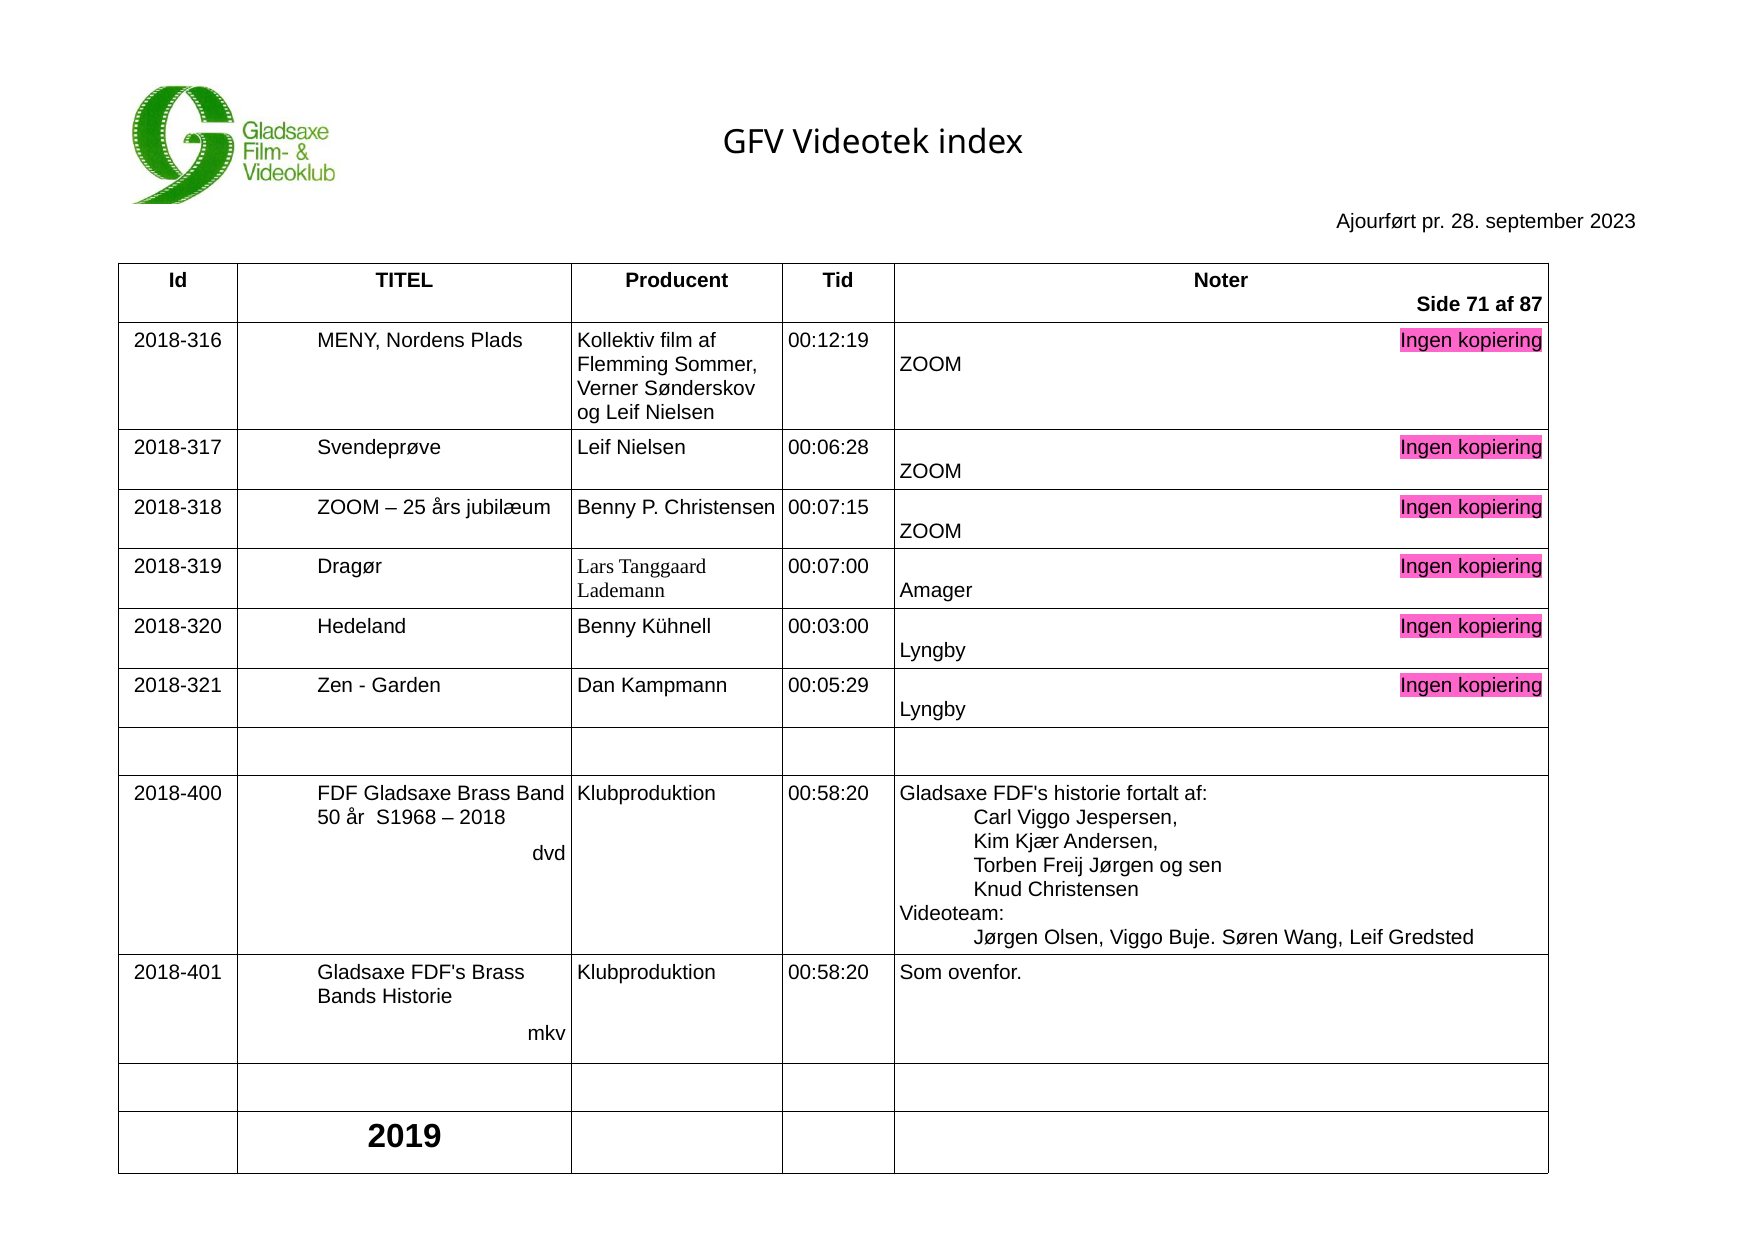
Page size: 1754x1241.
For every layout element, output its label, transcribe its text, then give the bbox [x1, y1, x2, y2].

table_cell 2018-400 [119, 776, 237, 954]
table_cell [895, 1112, 1548, 1173]
table_header Noter Side 87 af 87 [895, 264, 1548, 322]
table_cell 2018-319 [119, 549, 237, 608]
table_cell 00:06:28 [783, 430, 894, 489]
table_cell Svendeprøve [238, 430, 571, 489]
table_cell 00:12:19 [783, 323, 894, 429]
table_cell 00:03:00 [783, 609, 894, 667]
table_cell [572, 1064, 782, 1111]
table_cell 2018-318 [119, 490, 237, 548]
table_cell [238, 1064, 571, 1111]
table_cell 2018-401 [119, 955, 237, 1063]
table_cell [238, 728, 571, 775]
table_header TITEL [238, 264, 571, 322]
table_cell Gladsaxe FDF's Brass Bands Historie mkv [238, 955, 571, 1063]
table_cell Hedeland [238, 609, 571, 667]
table_cell Ingen kopiering ZOOM [895, 323, 1548, 429]
table_cell [895, 728, 1548, 775]
table_cell [895, 1064, 1548, 1111]
table_cell 00:05:29 [783, 669, 894, 727]
table_cell [783, 728, 894, 775]
table_cell Ingen kopiering Lyngby [895, 609, 1548, 667]
table_cell Dragør [238, 549, 571, 608]
table_cell 00:07:15 [783, 490, 894, 548]
table_cell 2018-321 [119, 669, 237, 727]
table_cell FDF Gladsaxe Brass Band 50 år S1968 – 2018 dvd [238, 776, 571, 954]
table_cell 2019 [238, 1112, 571, 1173]
table_cell MENY, Nordens Plads [238, 323, 571, 429]
table_cell Gladsaxe FDF's historie fortalt af: Carl Viggo Jespersen, Kim Kjær Andersen, Torben Freij Jørgen og sen Knud Christensen Videoteam: Jørgen Olsen, Viggo Buje. Søren Wang, Leif Gredsted [895, 776, 1548, 954]
table_header Id [119, 264, 237, 322]
table_header Producent­ [572, 264, 782, 322]
table_cell 2018-317 [119, 430, 237, 489]
table_cell [119, 728, 237, 775]
table_cell Dan Kampmann [572, 669, 782, 727]
table_cell Ingen kopiering Amager [895, 549, 1548, 608]
table_cell Zen - Garden [238, 669, 571, 727]
table_cell ZOOM – 25 års jubilæum [238, 490, 571, 548]
table_cell [119, 1112, 237, 1173]
table_cell Ingen kopiering ZOOM [895, 430, 1548, 489]
table_cell 00:07:00 [783, 549, 894, 608]
table_header Tid [783, 264, 894, 322]
table_cell Kollektiv film af Flemming Sommer, Verner Sønderskov og Leif Nielsen [572, 323, 782, 429]
table_cell Klubproduktion [572, 955, 782, 1063]
table_cell 2018-320 [119, 609, 237, 667]
table_cell Benny P. Christensen [572, 490, 782, 548]
table_cell Ingen kopiering Lyngby [895, 669, 1548, 727]
table_cell [119, 1064, 237, 1111]
table_cell Klubproduktion [572, 776, 782, 954]
table_cell Ingen kopiering ZOOM [895, 490, 1548, 548]
table_cell Lars Tanggaard Lademann [572, 549, 782, 608]
table_cell [572, 728, 782, 775]
table_cell 2018-316 [119, 323, 237, 429]
table_cell Leif Nielsen [572, 430, 782, 489]
table_cell [572, 1112, 782, 1173]
table_cell Som ovenfor. [895, 955, 1548, 1063]
table_cell [783, 1112, 894, 1173]
picture [131, 85, 348, 204]
table_cell 00:58:20 [783, 955, 894, 1063]
table_cell 00:58:20 [783, 776, 894, 954]
table_cell Benny Kühnell [572, 609, 782, 667]
table_cell [783, 1064, 894, 1111]
